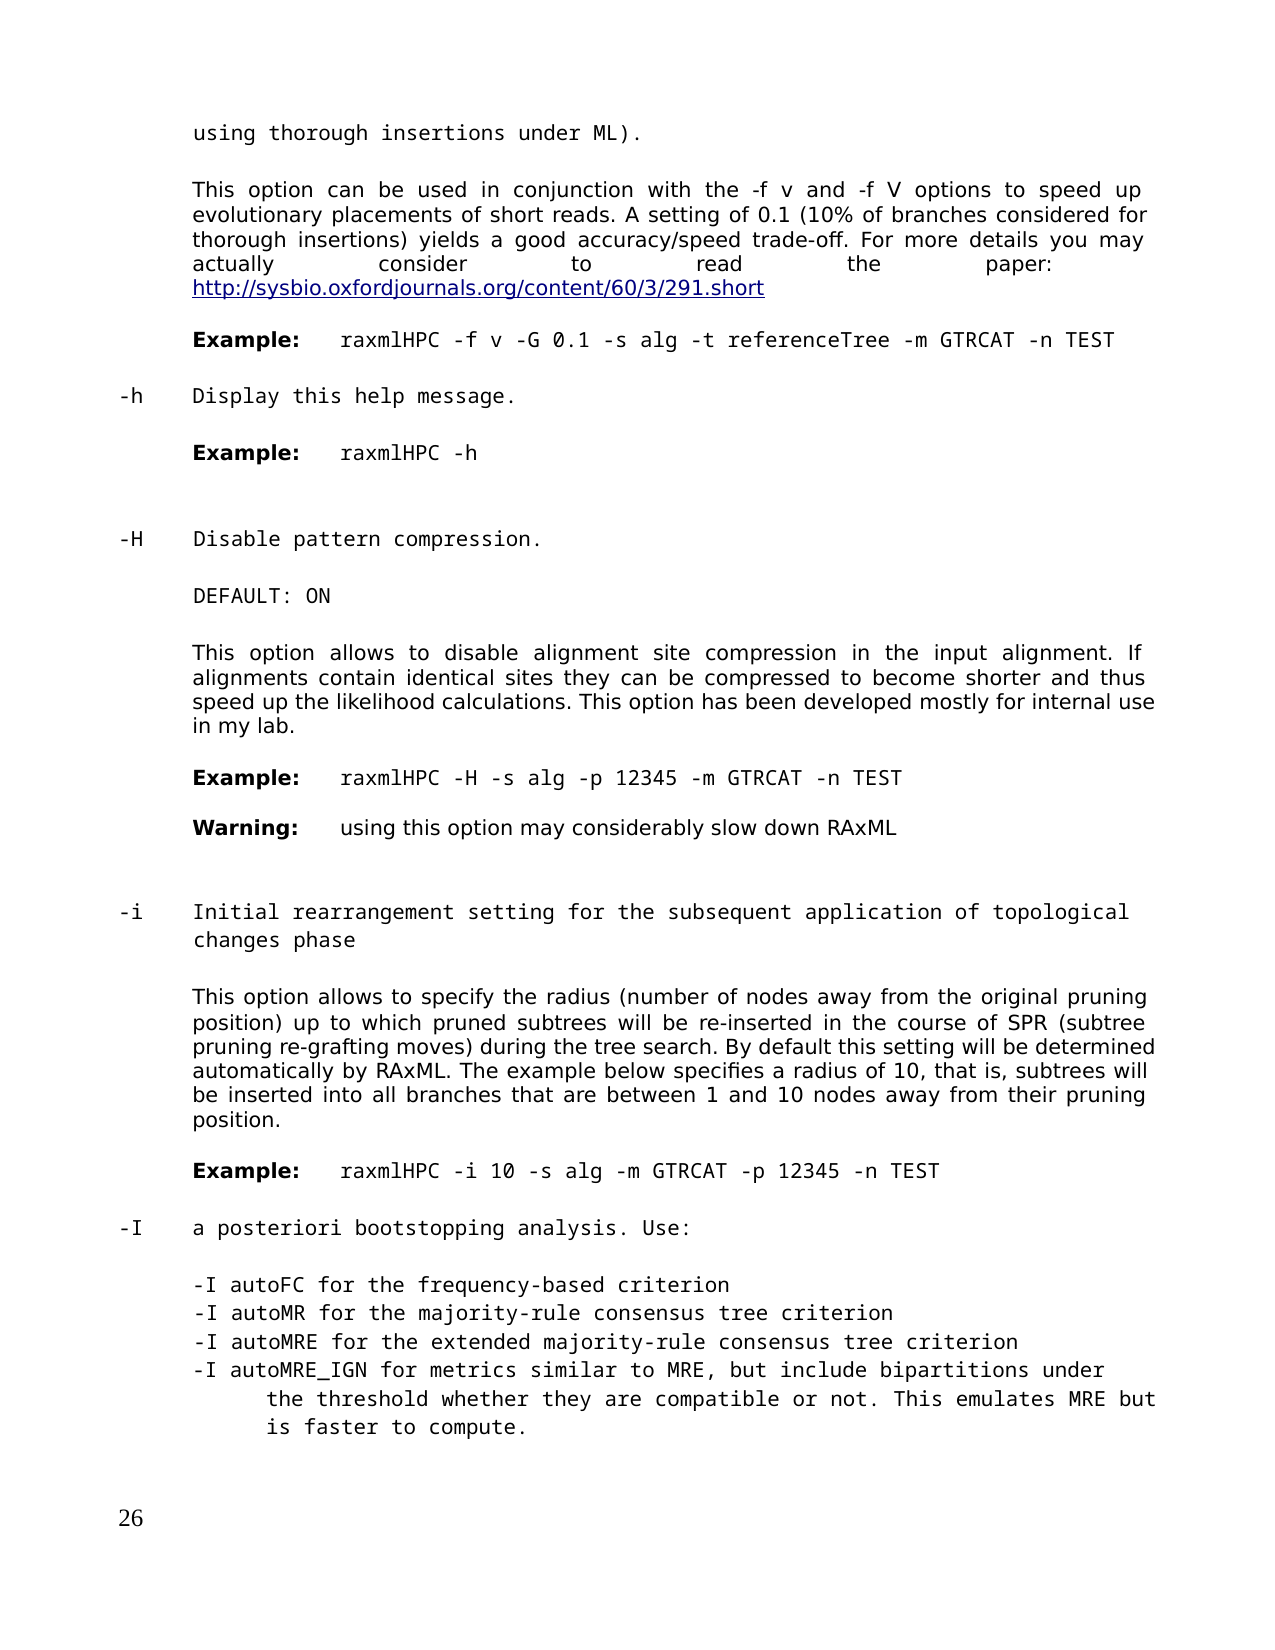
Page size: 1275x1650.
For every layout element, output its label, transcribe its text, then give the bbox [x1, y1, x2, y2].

text -I autoFC for the frequency-based criterion [118, 1270, 1157, 1298]
text changes phase [118, 925, 1157, 954]
text -i Initial rearrangement setting for the subsequent application of topological [118, 897, 1157, 925]
text -h Display this help message. [118, 382, 1157, 410]
text -I autoMR for the majority-rule consensus tree criterion [118, 1298, 1157, 1327]
text Example: raxmlHPC -i 10 -s alg -m GTRCAT -p 12345 -n TEST [118, 1156, 1157, 1185]
text This option allows to disable alignment site compression in the input alignment. If alignments contain identical sites they can be compressed to become shorter and thus speed up the likelihood calculations. This option has been developed mostly for internal use in my lab. [118, 638, 1157, 739]
text -I a posteriori bootstopping analysis. Use: [118, 1213, 1157, 1242]
text This option allows to specify the radius (number of nodes away from the original pruning position) up to which pruned subtrees will be re-inserted in the course of SPR (subtree pruning re-grafting moves) during the tree search. By default this setting will be determined automatically by RAxML. The example below specifies a radius of 10, that is, subtrees will be inserted into all branches that are between 1 and 10 nodes away from their pruning position. [118, 982, 1157, 1132]
text Example: raxmlHPC -f v -G 0.1 -s alg -t referenceTree -m GTRCAT -n TEST [118, 325, 1157, 353]
text -I autoMRE for the extended majority-rule consensus tree criterion [118, 1327, 1157, 1355]
text -H Disable pattern compression. [118, 524, 1157, 552]
text -I autoMRE_IGN for metrics similar to MRE, but include bipartitions under the threshold whether they are compatible or not. This emulates MRE but is faster to compute. [118, 1355, 1157, 1441]
text This option can be used in conjunction with the -f v and -f V options to speed up evolutionary placements of short reads. A setting of 0.1 (10% of branches considered for thorough insertions) yields a good accuracy/speed trade-off. For more details you may actually consider to read the paper: http://sysbio.oxfordjournals.org/content/60/3/291.short [118, 175, 1157, 301]
text using thorough insertions under ML). [118, 118, 1157, 147]
text Example: raxmlHPC -h [118, 438, 1157, 467]
text DEFAULT: ON [118, 581, 1157, 609]
text Example: raxmlHPC -H -s alg -p 12345 -m GTRCAT -n TEST [118, 763, 1157, 792]
text Warning: using this option may considerably slow down RAxML [118, 816, 1157, 840]
